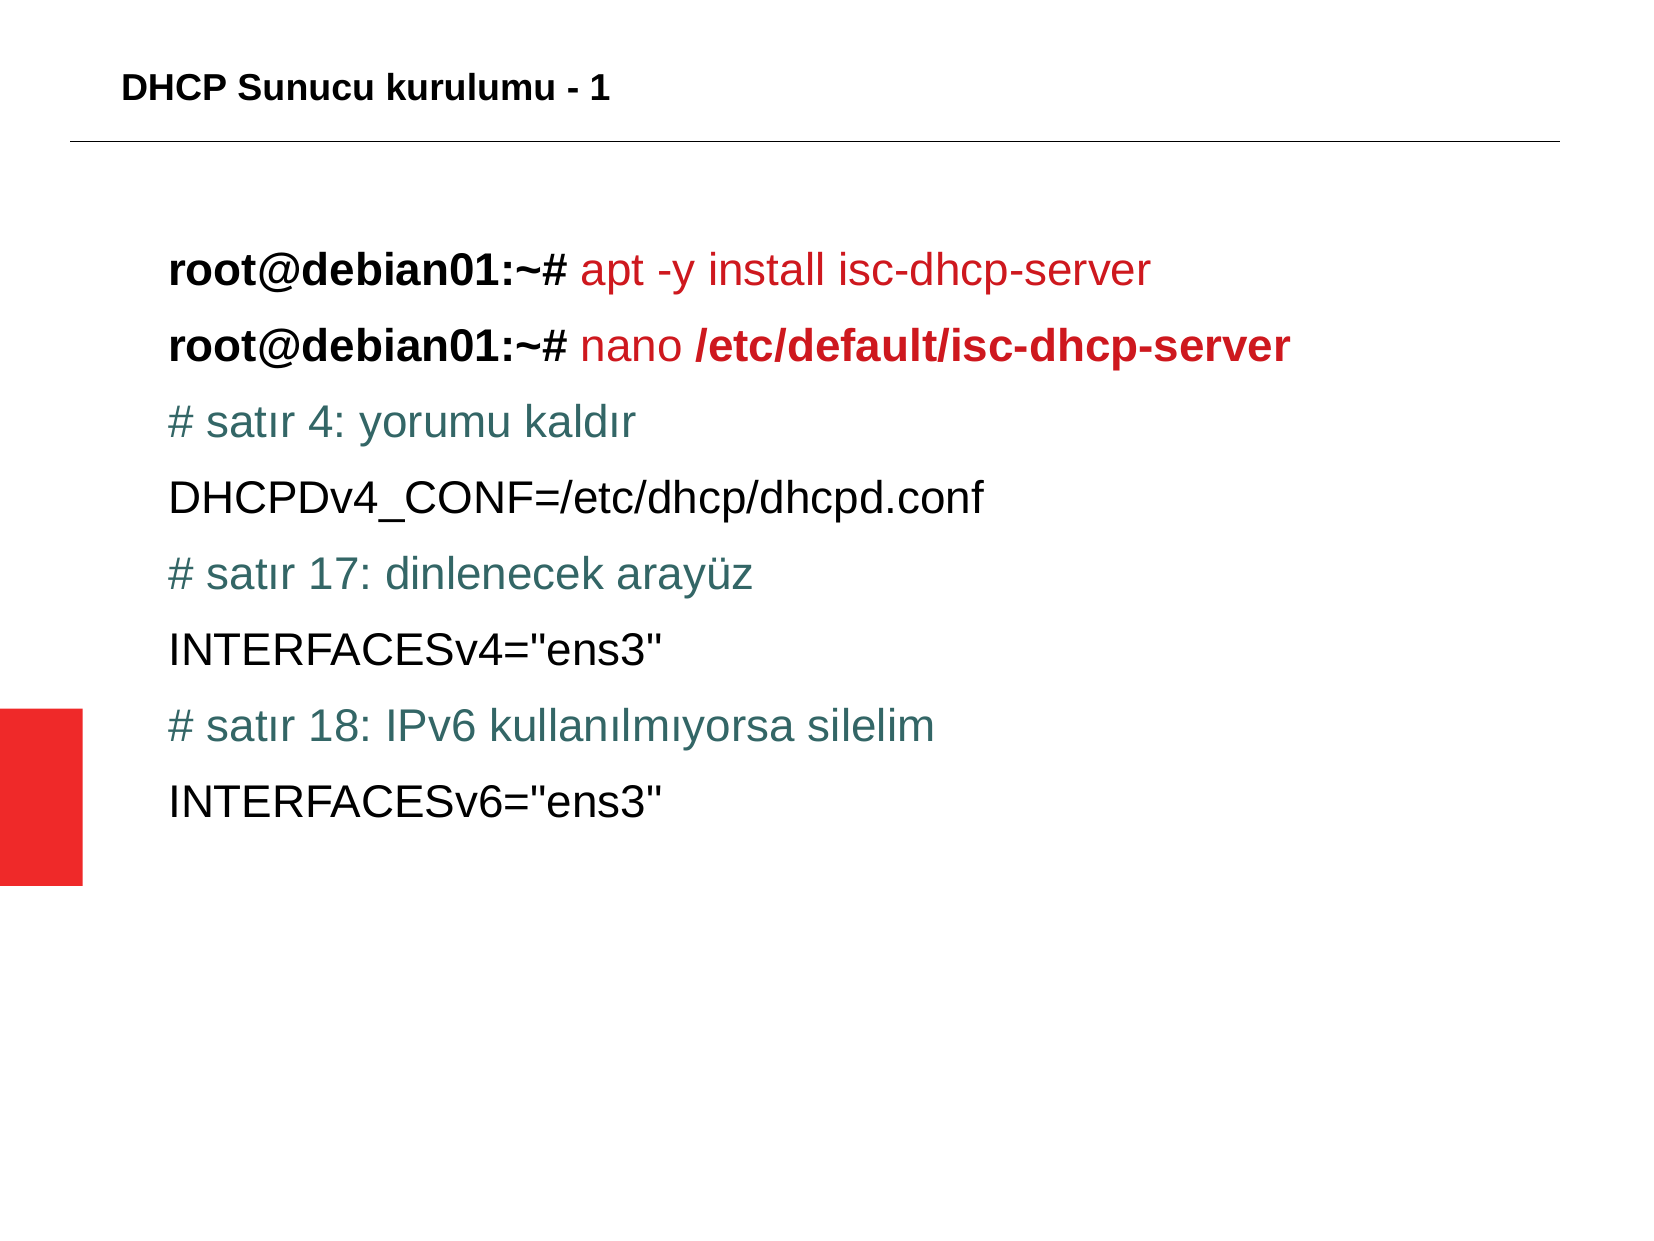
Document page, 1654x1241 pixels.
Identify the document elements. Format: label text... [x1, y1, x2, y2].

text_box root@debian01:~# apt -y install isc-dhcp-server root@debian01:~# nano /etc/default/isc-dhcp-server # satır 4: yorumu kaldır DHCPDv4_CONF=/etc/dhcp/dhcpd.conf # satır 17: dinlenecek arayüz INTERFACESv4="ens3" # satır 18: IPv6 kullanılmıyorsa silelim INTERFACESv6="ens3" [153, 236, 1477, 1044]
text_box DHCP Sunucu kurulumu - 1 [106, 59, 1536, 117]
